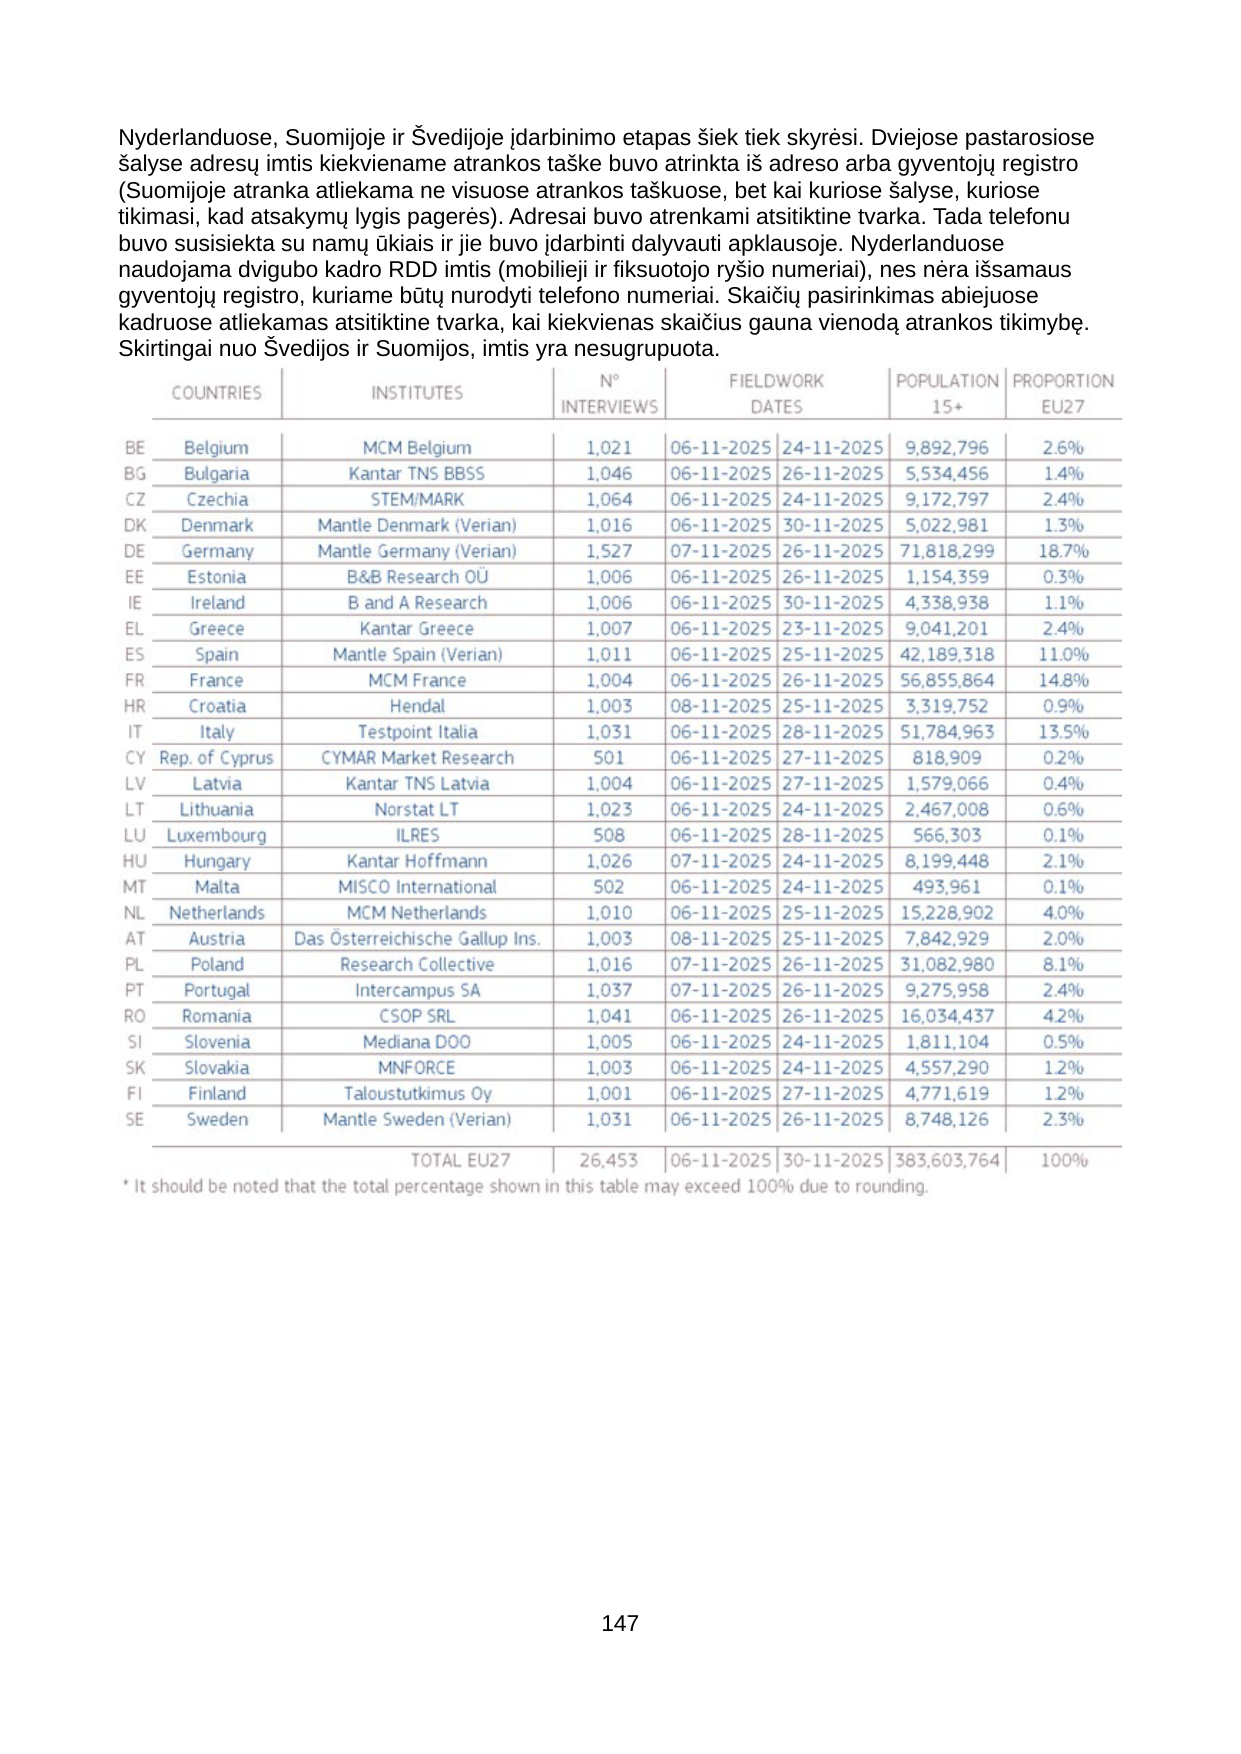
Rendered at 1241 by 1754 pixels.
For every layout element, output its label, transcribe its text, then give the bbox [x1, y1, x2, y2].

text Nyderlanduose, Suomijoje ir Švedijoje įdarbinimo etapas šiek tiek skyrėsi. Dviejose pastarosiose šalyse adresų imtis kiekviename atrankos taške buvo atrinkta iš adreso arba gyventojų registro (Suomijoje atranka atliekama ne visuose atrankos taškuose, bet kai kuriose šalyse, kuriose tikimasi, kad atsakymų lygis pagerės). Adresai buvo atrenkami atsitiktine tvarka. Tada telefonu buvo susisiekta su namų ūkiais ir jie buvo įdarbinti dalyvauti apklausoje. Nyderlanduose naudojama dvigubo kadro RDD imtis (mobilieji ir fiksuotojo ryšio numeriai), nes nėra išsamaus gyventojų registro, kuriame būtų nurodyti telefono numeriai. Skaičių pasirinkimas abiejuose kadruose atliekamas atsitiktine tvarka, kai kiekvienas skaičius gauna vienodą atrankos tikimybę. Skirtingai nuo Švedijos ir Suomijos, imtis yra nesugrupuota. [118, 124, 1122, 361]
picture [118, 367, 1123, 1199]
